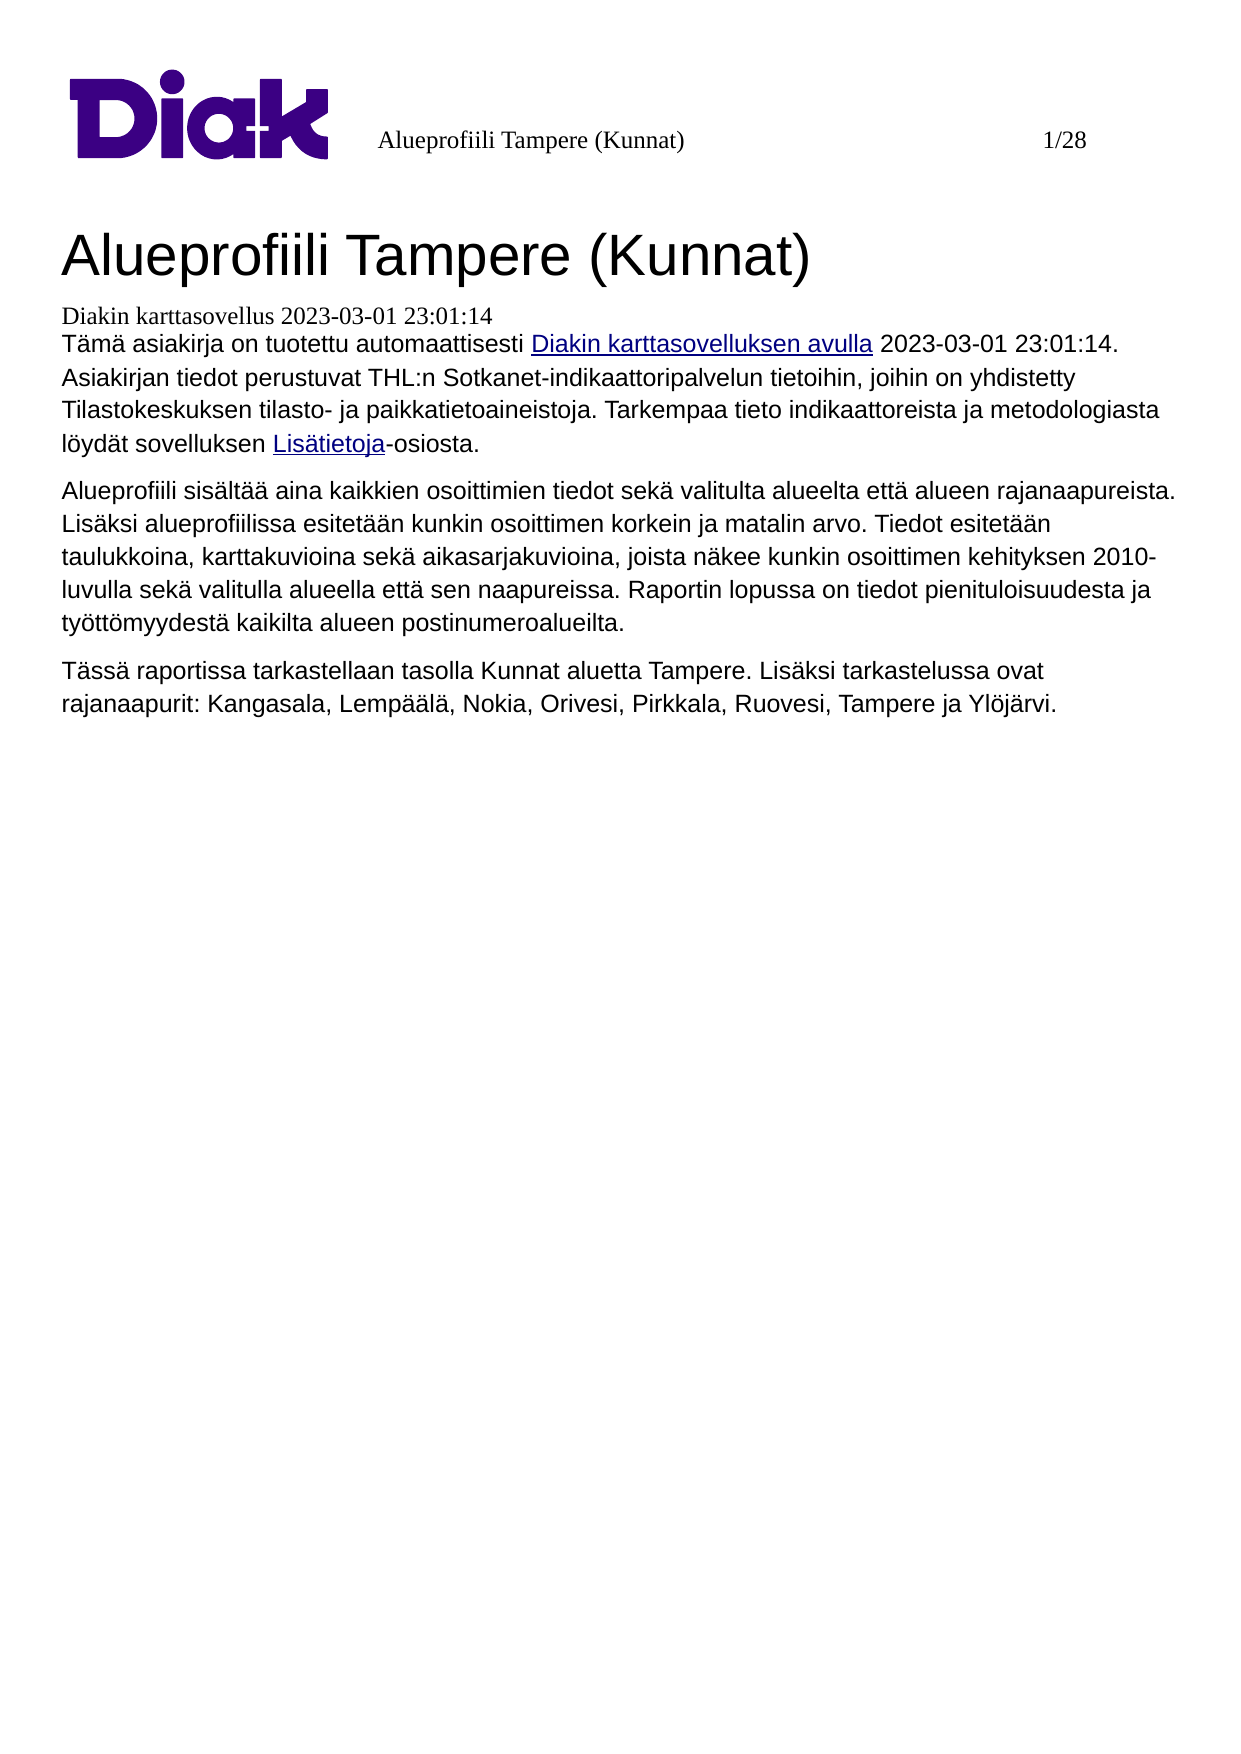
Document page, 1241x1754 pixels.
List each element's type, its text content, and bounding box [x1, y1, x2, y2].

title Alueprofiili Tampere (Kunnat) [61, 221, 1179, 288]
text Diakin karttasovellus 2023-03-01 23:01:14 [61, 301, 1179, 329]
text Alueprofiili sisältää aina kaikkien osoittimien tiedot sekä valitulta alueelta että alueen rajanaapureista. Lisäksi alueprofiilissa esitetään kunkin osoittimen korkein ja matalin arvo. Tiedot esitetään taulukkoina, karttakuvioina sekä aikasarjakuvioina, joista näkee kunkin osoittimen kehityksen 2010-luvulla sekä valitulla alueella että sen naapureissa. Raportin lopussa on tiedot pienituloisuudesta ja työttömyydestä kaikilta alueen postinumeroalueilta. [61, 476, 1179, 637]
text Tämä asiakirja on tuotettu automaattisesti Diakin karttasovelluksen avulla 2023-03-01 23:01:14. Asiakirjan tiedot perustuvat THL:n Sotkanet-indikaattoripalvelun tietoihin, joihin on yhdistetty Tilastokeskuksen tilasto- ja paikkatietoaineistoja. Tarkempaa tieto indikaattoreista ja metodologiasta löydät sovelluksen Lisätietoja-osiosta. [61, 329, 1179, 457]
text Tässä raportissa tarkastellaan tasolla Kunnat aluetta Tampere. Lisäksi tarkastelussa ovat rajanaapurit: Kangasala, Lempäälä, Nokia, Orivesi, Pirkkala, Ruovesi, Tampere ja Ylöjärvi. [61, 656, 1179, 718]
